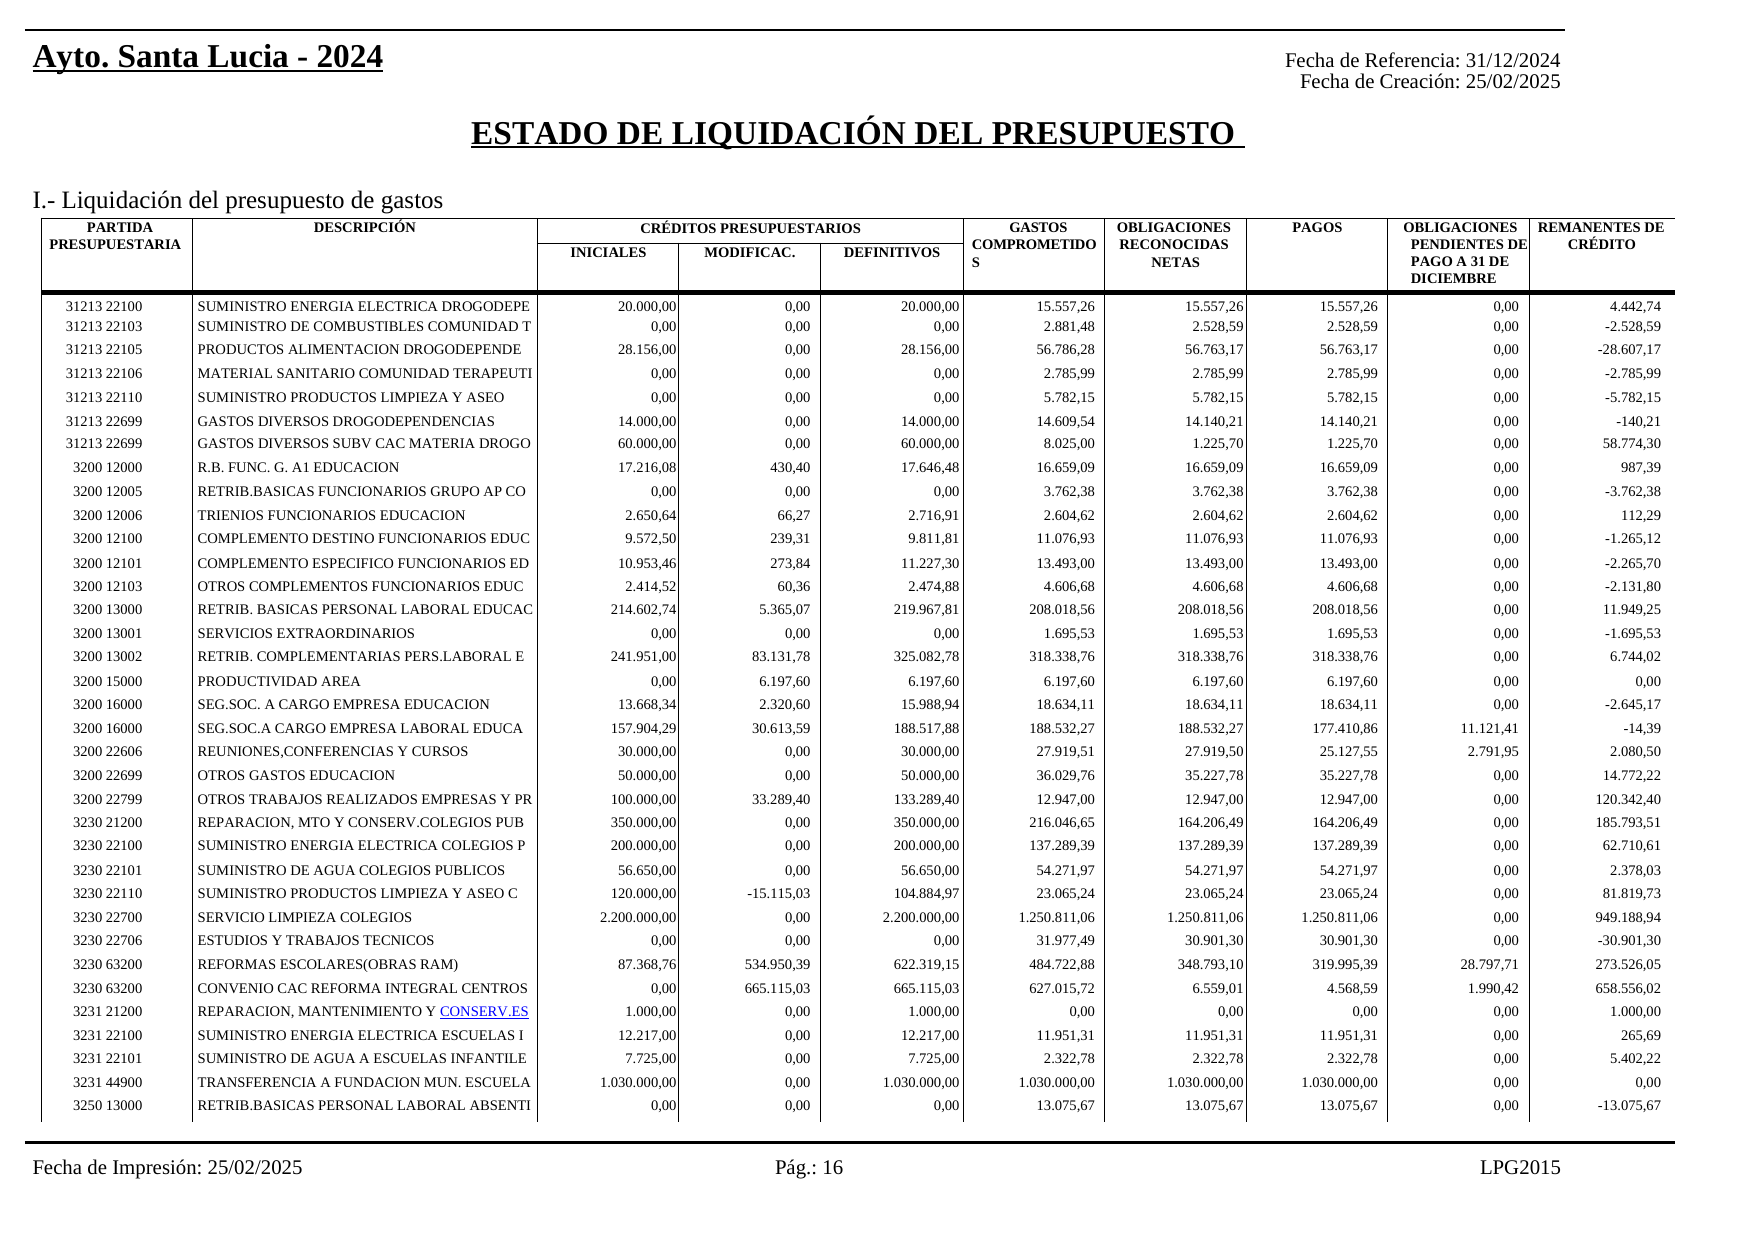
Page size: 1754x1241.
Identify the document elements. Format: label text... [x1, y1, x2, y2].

table_cell -14,39 [1530, 716, 1675, 739]
table_cell 0,00 [538, 480, 678, 503]
table_header GASTOS COMPROMETIDOS [964, 219, 1104, 290]
table_cell 11.076,93 [964, 526, 1104, 551]
table_cell 208.018,56 [1247, 598, 1387, 621]
table_cell 2.650,64 [538, 503, 678, 526]
table_cell 56.763,17 [1105, 338, 1246, 361]
table_cell 9.811,81 [821, 526, 963, 551]
table_cell 0,00 [679, 811, 820, 834]
table_cell REPARACION, MANTENIMIENTO Y CONSERV.ES [193, 1000, 537, 1023]
table_cell 0,00 [679, 929, 820, 952]
table_cell 20.000,00 [538, 295, 678, 313]
table_cell 0,00 [1388, 1046, 1529, 1071]
table_cell 14.000,00 [821, 409, 963, 431]
table_cell 11.076,93 [1247, 526, 1387, 551]
table_cell 6.197,60 [1247, 669, 1387, 692]
table_cell 3230 22706 [42, 929, 192, 952]
table_cell 0,00 [538, 621, 678, 645]
table_cell 1.000,00 [538, 1000, 678, 1023]
table_cell 7.725,00 [821, 1046, 963, 1071]
table_cell 430,40 [679, 456, 820, 479]
table_cell 319.995,39 [1247, 953, 1387, 976]
table_cell 3200 22699 [42, 763, 192, 787]
table_cell -15.115,03 [679, 881, 820, 905]
table_cell 0,00 [821, 1094, 963, 1122]
table_cell RETRIB.BASICAS PERSONAL LABORAL ABSENTI [193, 1094, 537, 1122]
table_cell 4.606,68 [1247, 574, 1387, 597]
table_cell 622.319,15 [821, 953, 963, 976]
table_cell 31213 22110 [42, 385, 192, 408]
table_cell 1.030.000,00 [538, 1071, 678, 1094]
table_cell 56.650,00 [821, 858, 963, 881]
table_cell 12.217,00 [538, 1023, 678, 1046]
table_cell 15.557,26 [1247, 295, 1387, 313]
table_cell 35.227,78 [1247, 763, 1387, 787]
table_cell 1.695,53 [1105, 621, 1246, 645]
table_cell 56.763,17 [1247, 338, 1387, 361]
table_cell 0,00 [679, 1046, 820, 1071]
table_cell PRODUCTIVIDAD AREA [193, 669, 537, 692]
table_cell 16.659,09 [1247, 456, 1387, 479]
table_cell 54.271,97 [964, 858, 1104, 881]
table_cell 11.949,25 [1530, 598, 1675, 621]
table_cell OTROS GASTOS EDUCACION [193, 763, 537, 787]
table_header DESCRIPCIÓN [193, 219, 537, 290]
table_cell 137.289,39 [1247, 834, 1387, 857]
table_cell 2.322,78 [964, 1046, 1104, 1071]
table_cell 348.793,10 [1105, 953, 1246, 976]
table_cell ESTUDIOS Y TRABAJOS TECNICOS [193, 929, 537, 952]
table_header CRÉDITOS PRESUPUESTARIOS [538, 219, 963, 242]
table_cell 1.695,53 [1247, 621, 1387, 645]
table_cell 31.977,49 [964, 929, 1104, 952]
table_cell TRANSFERENCIA A FUNDACION MUN. ESCUELA [193, 1071, 537, 1094]
table_cell 0,00 [1105, 1000, 1246, 1023]
table_cell 5.782,15 [1247, 385, 1387, 408]
table_cell 1.030.000,00 [964, 1071, 1104, 1094]
table_cell SUMINISTRO ENERGIA ELECTRICA ESCUELAS I [193, 1023, 537, 1046]
table_cell SEG.SOC.A CARGO EMPRESA LABORAL EDUCA [193, 716, 537, 739]
table_cell REFORMAS ESCOLARES(OBRAS RAM) [193, 953, 537, 976]
table_cell 665.115,03 [821, 976, 963, 999]
table_cell 11.227,30 [821, 551, 963, 574]
table_cell 137.289,39 [1105, 834, 1246, 857]
table_cell 2.785,99 [964, 361, 1104, 384]
table_cell 137.289,39 [964, 834, 1104, 857]
table_cell 0,00 [1388, 456, 1529, 479]
table_cell -13.075,67 [1530, 1094, 1675, 1122]
table_cell 16.659,09 [964, 456, 1104, 479]
table_cell 31213 22103 [42, 314, 192, 337]
table_cell 219.967,81 [821, 598, 963, 621]
table_cell 2.716,91 [821, 503, 963, 526]
table_cell 241.951,00 [538, 645, 678, 668]
table_cell 0,00 [1388, 431, 1529, 456]
table_cell 35.227,78 [1105, 763, 1246, 787]
table_cell 28.156,00 [538, 338, 678, 361]
table_cell 13.075,67 [1247, 1094, 1387, 1122]
table_cell 1.000,00 [821, 1000, 963, 1023]
table_cell 0,00 [679, 1000, 820, 1023]
table_cell 177.410,86 [1247, 716, 1387, 739]
table_cell 0,00 [679, 314, 820, 337]
table_cell SERVICIO LIMPIEZA COLEGIOS [193, 905, 537, 928]
table_header OBLIGACIONES PENDIENTES DE PAGO A 31 DE DICIEMBRE [1388, 219, 1529, 290]
table_cell 164.206,49 [1247, 811, 1387, 834]
table_cell 20.000,00 [821, 295, 963, 313]
table_cell 13.493,00 [964, 551, 1104, 574]
table_cell RETRIB. COMPLEMENTARIAS PERS.LABORAL E [193, 645, 537, 668]
table_cell 3200 22606 [42, 740, 192, 763]
table_cell -5.782,15 [1530, 385, 1675, 408]
table_cell 1.250.811,06 [964, 905, 1104, 928]
table_cell 33.289,40 [679, 787, 820, 811]
table_cell -2.265,70 [1530, 551, 1675, 574]
table_cell 13.493,00 [1247, 551, 1387, 574]
table_cell 11.951,31 [1247, 1023, 1387, 1046]
table_cell 987,39 [1530, 456, 1675, 479]
table_cell 2.785,99 [1247, 361, 1387, 384]
table_cell 534.950,39 [679, 953, 820, 976]
table_cell 50.000,00 [538, 763, 678, 787]
table_cell 30.901,30 [1247, 929, 1387, 952]
table_cell 0,00 [538, 385, 678, 408]
table_cell 188.517,88 [821, 716, 963, 739]
table_cell 0,00 [1388, 574, 1529, 597]
table_cell SUMINISTRO DE AGUA COLEGIOS PUBLICOS [193, 858, 537, 881]
table_cell 30.901,30 [1105, 929, 1246, 952]
table_cell 14.140,21 [1247, 409, 1387, 431]
table_cell 12.947,00 [964, 787, 1104, 811]
table_cell SEG.SOC. A CARGO EMPRESA EDUCACION [193, 692, 537, 716]
table_cell 0,00 [538, 976, 678, 999]
table_cell 1.030.000,00 [1105, 1071, 1246, 1094]
table_cell 216.046,65 [964, 811, 1104, 834]
table_cell 0,00 [1388, 1094, 1529, 1122]
table_cell 0,00 [679, 361, 820, 384]
table_cell 0,00 [538, 669, 678, 692]
table_cell 14.609,54 [964, 409, 1104, 431]
table_cell 0,00 [1388, 409, 1529, 431]
table_cell SUMINISTRO ENERGIA ELECTRICA DROGODEPE [193, 295, 537, 313]
table_cell 157.904,29 [538, 716, 678, 739]
table_cell 3200 13002 [42, 645, 192, 668]
table_cell 318.338,76 [964, 645, 1104, 668]
table_cell 31213 22699 [42, 409, 192, 431]
table_cell 0,00 [1388, 526, 1529, 551]
table_cell 54.271,97 [1247, 858, 1387, 881]
table_cell 30.000,00 [538, 740, 678, 763]
table_cell 104.884,97 [821, 881, 963, 905]
table_cell 0,00 [538, 1094, 678, 1122]
table_cell GASTOS DIVERSOS DROGODEPENDENCIAS [193, 409, 537, 431]
table_cell 1.030.000,00 [1247, 1071, 1387, 1094]
table_cell 188.532,27 [964, 716, 1104, 739]
table_header PAGOS [1247, 219, 1387, 290]
table_cell 11.076,93 [1105, 526, 1246, 551]
table_cell 3231 44900 [42, 1071, 192, 1094]
table_cell 185.793,51 [1530, 811, 1675, 834]
table_cell 17.216,08 [538, 456, 678, 479]
table_cell SUMINISTRO DE AGUA A ESCUELAS INFANTILE [193, 1046, 537, 1071]
table_cell 25.127,55 [1247, 740, 1387, 763]
table_cell 0,00 [1388, 787, 1529, 811]
table_cell 0,00 [821, 929, 963, 952]
table_cell 13.075,67 [1105, 1094, 1246, 1122]
table_cell 3200 22799 [42, 787, 192, 811]
table_cell 0,00 [1388, 621, 1529, 645]
table_cell 2.528,59 [1247, 314, 1387, 337]
table_cell 12.947,00 [1105, 787, 1246, 811]
table_cell 0,00 [1388, 385, 1529, 408]
table_cell 0,00 [538, 314, 678, 337]
table_cell 265,69 [1530, 1023, 1675, 1046]
table_cell 0,00 [538, 361, 678, 384]
table_cell 0,00 [821, 621, 963, 645]
table_cell 0,00 [821, 385, 963, 408]
table_cell 0,00 [1388, 834, 1529, 857]
table_cell 0,00 [821, 361, 963, 384]
table_cell 1.990,42 [1388, 976, 1529, 999]
table_cell 9.572,50 [538, 526, 678, 551]
table_cell 3230 22100 [42, 834, 192, 857]
table_cell 0,00 [679, 338, 820, 361]
table_cell 3200 12100 [42, 526, 192, 551]
table_cell 350.000,00 [821, 811, 963, 834]
table_cell 3231 22101 [42, 1046, 192, 1071]
table_cell -140,21 [1530, 409, 1675, 431]
table_cell 5.782,15 [964, 385, 1104, 408]
table_cell 2.604,62 [964, 503, 1104, 526]
table_cell 0,00 [679, 295, 820, 313]
table_cell -2.131,80 [1530, 574, 1675, 597]
table_cell 1.250.811,06 [1247, 905, 1387, 928]
table_cell 1.225,70 [1247, 431, 1387, 456]
table_cell 120.342,40 [1530, 787, 1675, 811]
table_cell -2.645,17 [1530, 692, 1675, 716]
table_cell 2.378,03 [1530, 858, 1675, 881]
table_cell 2.200.000,00 [538, 905, 678, 928]
table_cell 2.528,59 [1105, 314, 1246, 337]
table_cell 14.772,22 [1530, 763, 1675, 787]
table_cell 0,00 [679, 409, 820, 431]
table_cell 0,00 [679, 763, 820, 787]
table_cell 120.000,00 [538, 881, 678, 905]
table_cell 0,00 [1388, 361, 1529, 384]
table_cell 318.338,76 [1247, 645, 1387, 668]
table_cell 23.065,24 [1105, 881, 1246, 905]
table_cell REUNIONES,CONFERENCIAS Y CURSOS [193, 740, 537, 763]
table_cell 13.075,67 [964, 1094, 1104, 1122]
table_cell 16.659,09 [1105, 456, 1246, 479]
table_cell 2.320,60 [679, 692, 820, 716]
table_cell 1.030.000,00 [821, 1071, 963, 1094]
table_cell 0,00 [1388, 905, 1529, 928]
table_cell 31213 22105 [42, 338, 192, 361]
table_cell 0,00 [1388, 811, 1529, 834]
table_cell SUMINISTRO DE COMBUSTIBLES COMUNIDAD T [193, 314, 537, 337]
table_cell 13.668,34 [538, 692, 678, 716]
table_cell RETRIB.BASICAS FUNCIONARIOS GRUPO AP CO [193, 480, 537, 503]
table_cell MATERIAL SANITARIO COMUNIDAD TERAPEUTI [193, 361, 537, 384]
table_cell 6.744,02 [1530, 645, 1675, 668]
table_cell 31213 22100 [42, 295, 192, 313]
text ESTADO DE LIQUIDACIÓN DEL PRESUPUESTO [32, 113, 1674, 152]
table_cell 4.568,59 [1247, 976, 1387, 999]
table_cell 15.557,26 [964, 295, 1104, 313]
table_cell 50.000,00 [821, 763, 963, 787]
table_cell 2.322,78 [1105, 1046, 1246, 1071]
table_cell 0,00 [679, 740, 820, 763]
table_cell 188.532,27 [1105, 716, 1246, 739]
table_cell 60.000,00 [538, 431, 678, 456]
table_cell 3200 12000 [42, 456, 192, 479]
table_cell 273,84 [679, 551, 820, 574]
table_cell SERVICIOS EXTRAORDINARIOS [193, 621, 537, 645]
table_cell 0,00 [1388, 551, 1529, 574]
table_cell 10.953,46 [538, 551, 678, 574]
table_cell 2.414,52 [538, 574, 678, 597]
table_cell 3200 12005 [42, 480, 192, 503]
table_cell -1.695,53 [1530, 621, 1675, 645]
table_cell 30.613,59 [679, 716, 820, 739]
table_cell 0,00 [1388, 295, 1529, 313]
table_cell 4.606,68 [1105, 574, 1246, 597]
table_cell 0,00 [1388, 692, 1529, 716]
table_cell 0,00 [1530, 669, 1675, 692]
table_cell 3.762,38 [1247, 480, 1387, 503]
table_cell 66,27 [679, 503, 820, 526]
table_cell DEFINITIVOS [821, 244, 963, 290]
table_cell 0,00 [1388, 881, 1529, 905]
table_cell 12.947,00 [1247, 787, 1387, 811]
table_cell 0,00 [1388, 645, 1529, 668]
table_cell 214.602,74 [538, 598, 678, 621]
table_cell 208.018,56 [1105, 598, 1246, 621]
table_cell 6.197,60 [679, 669, 820, 692]
table_cell 133.289,40 [821, 787, 963, 811]
table_cell 2.322,78 [1247, 1046, 1387, 1071]
table_cell SUMINISTRO PRODUCTOS LIMPIEZA Y ASEO C [193, 881, 537, 905]
table_cell CONVENIO CAC REFORMA INTEGRAL CENTROS [193, 976, 537, 999]
table_cell 0,00 [679, 905, 820, 928]
table_cell 11.951,31 [1105, 1023, 1246, 1046]
table_cell 3200 16000 [42, 692, 192, 716]
table_cell 23.065,24 [964, 881, 1104, 905]
table_cell 18.634,11 [964, 692, 1104, 716]
table_cell RETRIB. BASICAS PERSONAL LABORAL EDUCAC [193, 598, 537, 621]
table_cell 239,31 [679, 526, 820, 551]
table_cell 1.225,70 [1105, 431, 1246, 456]
table_cell -2.785,99 [1530, 361, 1675, 384]
table_cell 0,00 [821, 314, 963, 337]
table_cell 0,00 [679, 431, 820, 456]
table_cell 200.000,00 [821, 834, 963, 857]
table_cell 273.526,05 [1530, 953, 1675, 976]
table_cell 27.919,51 [964, 740, 1104, 763]
table_cell 0,00 [1388, 598, 1529, 621]
table_cell 0,00 [1388, 763, 1529, 787]
table_cell 28.797,71 [1388, 953, 1529, 976]
table_cell 0,00 [679, 1071, 820, 1094]
table_cell MODIFICAC. [679, 244, 820, 290]
table_cell 0,00 [1247, 1000, 1387, 1023]
table_cell 12.217,00 [821, 1023, 963, 1046]
table_cell 27.919,50 [1105, 740, 1246, 763]
table_cell 11.951,31 [964, 1023, 1104, 1046]
table_cell 3200 13001 [42, 621, 192, 645]
table_cell 0,00 [679, 1094, 820, 1122]
table_cell 1.695,53 [964, 621, 1104, 645]
table_cell 0,00 [821, 480, 963, 503]
table_cell 18.634,11 [1247, 692, 1387, 716]
table_cell 0,00 [538, 929, 678, 952]
table_cell 14.140,21 [1105, 409, 1246, 431]
table_cell 3230 22101 [42, 858, 192, 881]
text I.- Liquidación del presupuesto de gastos [32, 187, 1674, 214]
table_cell 3200 12103 [42, 574, 192, 597]
table_cell 28.156,00 [821, 338, 963, 361]
table_cell 0,00 [1388, 480, 1529, 503]
table_cell 3230 63200 [42, 953, 192, 976]
table_cell 60,36 [679, 574, 820, 597]
table_cell 2.604,62 [1247, 503, 1387, 526]
table_cell 83.131,78 [679, 645, 820, 668]
table_cell 5.365,07 [679, 598, 820, 621]
table_cell 23.065,24 [1247, 881, 1387, 905]
table_cell 627.015,72 [964, 976, 1104, 999]
table_cell TRIENIOS FUNCIONARIOS EDUCACION [193, 503, 537, 526]
table_cell SUMINISTRO PRODUCTOS LIMPIEZA Y ASEO [193, 385, 537, 408]
table_cell -28.607,17 [1530, 338, 1675, 361]
table_cell 3230 22110 [42, 881, 192, 905]
table_cell 4.442,74 [1530, 295, 1675, 313]
table_cell 11.121,41 [1388, 716, 1529, 739]
table_cell -2.528,59 [1530, 314, 1675, 337]
table_cell OTROS TRABAJOS REALIZADOS EMPRESAS Y PR [193, 787, 537, 811]
table_cell 325.082,78 [821, 645, 963, 668]
table_cell 3230 63200 [42, 976, 192, 999]
text Fecha de Creación: 25/02/2025 [1300, 75, 1674, 91]
table_cell -3.762,38 [1530, 480, 1675, 503]
table_cell 0,00 [964, 1000, 1104, 1023]
table_cell 0,00 [679, 858, 820, 881]
table_cell 2.881,48 [964, 314, 1104, 337]
table_cell GASTOS DIVERSOS SUBV CAC MATERIA DROGO [193, 431, 537, 456]
table_cell 60.000,00 [821, 431, 963, 456]
table_cell 15.557,26 [1105, 295, 1246, 313]
table_cell 0,00 [1388, 503, 1529, 526]
table_cell 7.725,00 [538, 1046, 678, 1071]
table_cell OTROS COMPLEMENTOS FUNCIONARIOS EDUC [193, 574, 537, 597]
table_cell 2.080,50 [1530, 740, 1675, 763]
table_cell 200.000,00 [538, 834, 678, 857]
table_cell COMPLEMENTO ESPECIFICO FUNCIONARIOS ED [193, 551, 537, 574]
table_cell 15.988,94 [821, 692, 963, 716]
table_cell 58.774,30 [1530, 431, 1675, 456]
table_cell 54.271,97 [1105, 858, 1246, 881]
table_header PARTIDA PRESUPUESTARIA [42, 219, 192, 290]
table_cell 8.025,00 [964, 431, 1104, 456]
table_cell 87.368,76 [538, 953, 678, 976]
table_cell 62.710,61 [1530, 834, 1675, 857]
table_cell 3250 13000 [42, 1094, 192, 1122]
table_cell -30.901,30 [1530, 929, 1675, 952]
table_cell 6.197,60 [1105, 669, 1246, 692]
text Ayto. Santa Lucia - 2024 Fecha de Referencia: 31/12/2024 [32, 39, 1674, 75]
table_cell 18.634,11 [1105, 692, 1246, 716]
table_cell 0,00 [1388, 1000, 1529, 1023]
table_cell 3200 13000 [42, 598, 192, 621]
table_cell 3200 12101 [42, 551, 192, 574]
table_cell 0,00 [1388, 929, 1529, 952]
table_cell 0,00 [679, 621, 820, 645]
table_cell 0,00 [1388, 669, 1529, 692]
table_cell INICIALES [538, 244, 678, 290]
table_cell 3200 12006 [42, 503, 192, 526]
table_cell PRODUCTOS ALIMENTACION DROGODEPENDE [193, 338, 537, 361]
table_cell REPARACION, MTO Y CONSERV.COLEGIOS PUB [193, 811, 537, 834]
table_cell 3200 15000 [42, 669, 192, 692]
table_cell 3231 21200 [42, 1000, 192, 1023]
table_cell 56.650,00 [538, 858, 678, 881]
table_cell 0,00 [1388, 314, 1529, 337]
text Fecha de Impresión: 25/02/2025 Pág.: 16 LPG2015 [32, 1156, 1674, 1179]
table_cell 112,29 [1530, 503, 1675, 526]
table_cell 0,00 [1530, 1071, 1675, 1094]
table_cell 5.402,22 [1530, 1046, 1675, 1071]
table_cell 30.000,00 [821, 740, 963, 763]
table_cell 100.000,00 [538, 787, 678, 811]
table_cell 484.722,88 [964, 953, 1104, 976]
table_cell 56.786,28 [964, 338, 1104, 361]
table_cell 3230 21200 [42, 811, 192, 834]
table_cell 5.782,15 [1105, 385, 1246, 408]
table_cell 3200 16000 [42, 716, 192, 739]
table_cell SUMINISTRO ENERGIA ELECTRICA COLEGIOS P [193, 834, 537, 857]
table_cell 31213 22106 [42, 361, 192, 384]
table_cell 2.200.000,00 [821, 905, 963, 928]
table_cell 2.791,95 [1388, 740, 1529, 763]
table_cell 1.000,00 [1530, 1000, 1675, 1023]
table_cell 318.338,76 [1105, 645, 1246, 668]
table_cell 81.819,73 [1530, 881, 1675, 905]
table_cell 0,00 [679, 1023, 820, 1046]
table_cell 17.646,48 [821, 456, 963, 479]
table_cell 949.188,94 [1530, 905, 1675, 928]
table_cell 3.762,38 [964, 480, 1104, 503]
table_cell 1.250.811,06 [1105, 905, 1246, 928]
table_cell 350.000,00 [538, 811, 678, 834]
table_cell 0,00 [679, 385, 820, 408]
table_cell 3.762,38 [1105, 480, 1246, 503]
table_cell 2.604,62 [1105, 503, 1246, 526]
table_cell 2.474,88 [821, 574, 963, 597]
table_cell 208.018,56 [964, 598, 1104, 621]
table_cell 3230 22700 [42, 905, 192, 928]
table_cell 164.206,49 [1105, 811, 1246, 834]
table_cell 13.493,00 [1105, 551, 1246, 574]
table_cell 14.000,00 [538, 409, 678, 431]
table_cell 0,00 [679, 480, 820, 503]
table_cell 658.556,02 [1530, 976, 1675, 999]
table_cell 665.115,03 [679, 976, 820, 999]
table_cell 31213 22699 [42, 431, 192, 456]
table_cell 3231 22100 [42, 1023, 192, 1046]
table_cell 0,00 [1388, 1071, 1529, 1094]
table_cell 0,00 [1388, 1023, 1529, 1046]
table_cell 0,00 [679, 834, 820, 857]
table_cell COMPLEMENTO DESTINO FUNCIONARIOS EDUC [193, 526, 537, 551]
table_cell -1.265,12 [1530, 526, 1675, 551]
table_cell 0,00 [1388, 858, 1529, 881]
table_header OBLIGACIONES RECONOCIDAS NETAS [1105, 219, 1246, 290]
table_cell 4.606,68 [964, 574, 1104, 597]
table_cell 2.785,99 [1105, 361, 1246, 384]
table_cell 36.029,76 [964, 763, 1104, 787]
table_cell 6.559,01 [1105, 976, 1246, 999]
table_cell R.B. FUNC. G. A1 EDUCACION [193, 456, 537, 479]
table_header REMANENTES DE CRÉDITO [1530, 219, 1675, 290]
table_cell 6.197,60 [821, 669, 963, 692]
table_cell 0,00 [1388, 338, 1529, 361]
table_cell 6.197,60 [964, 669, 1104, 692]
